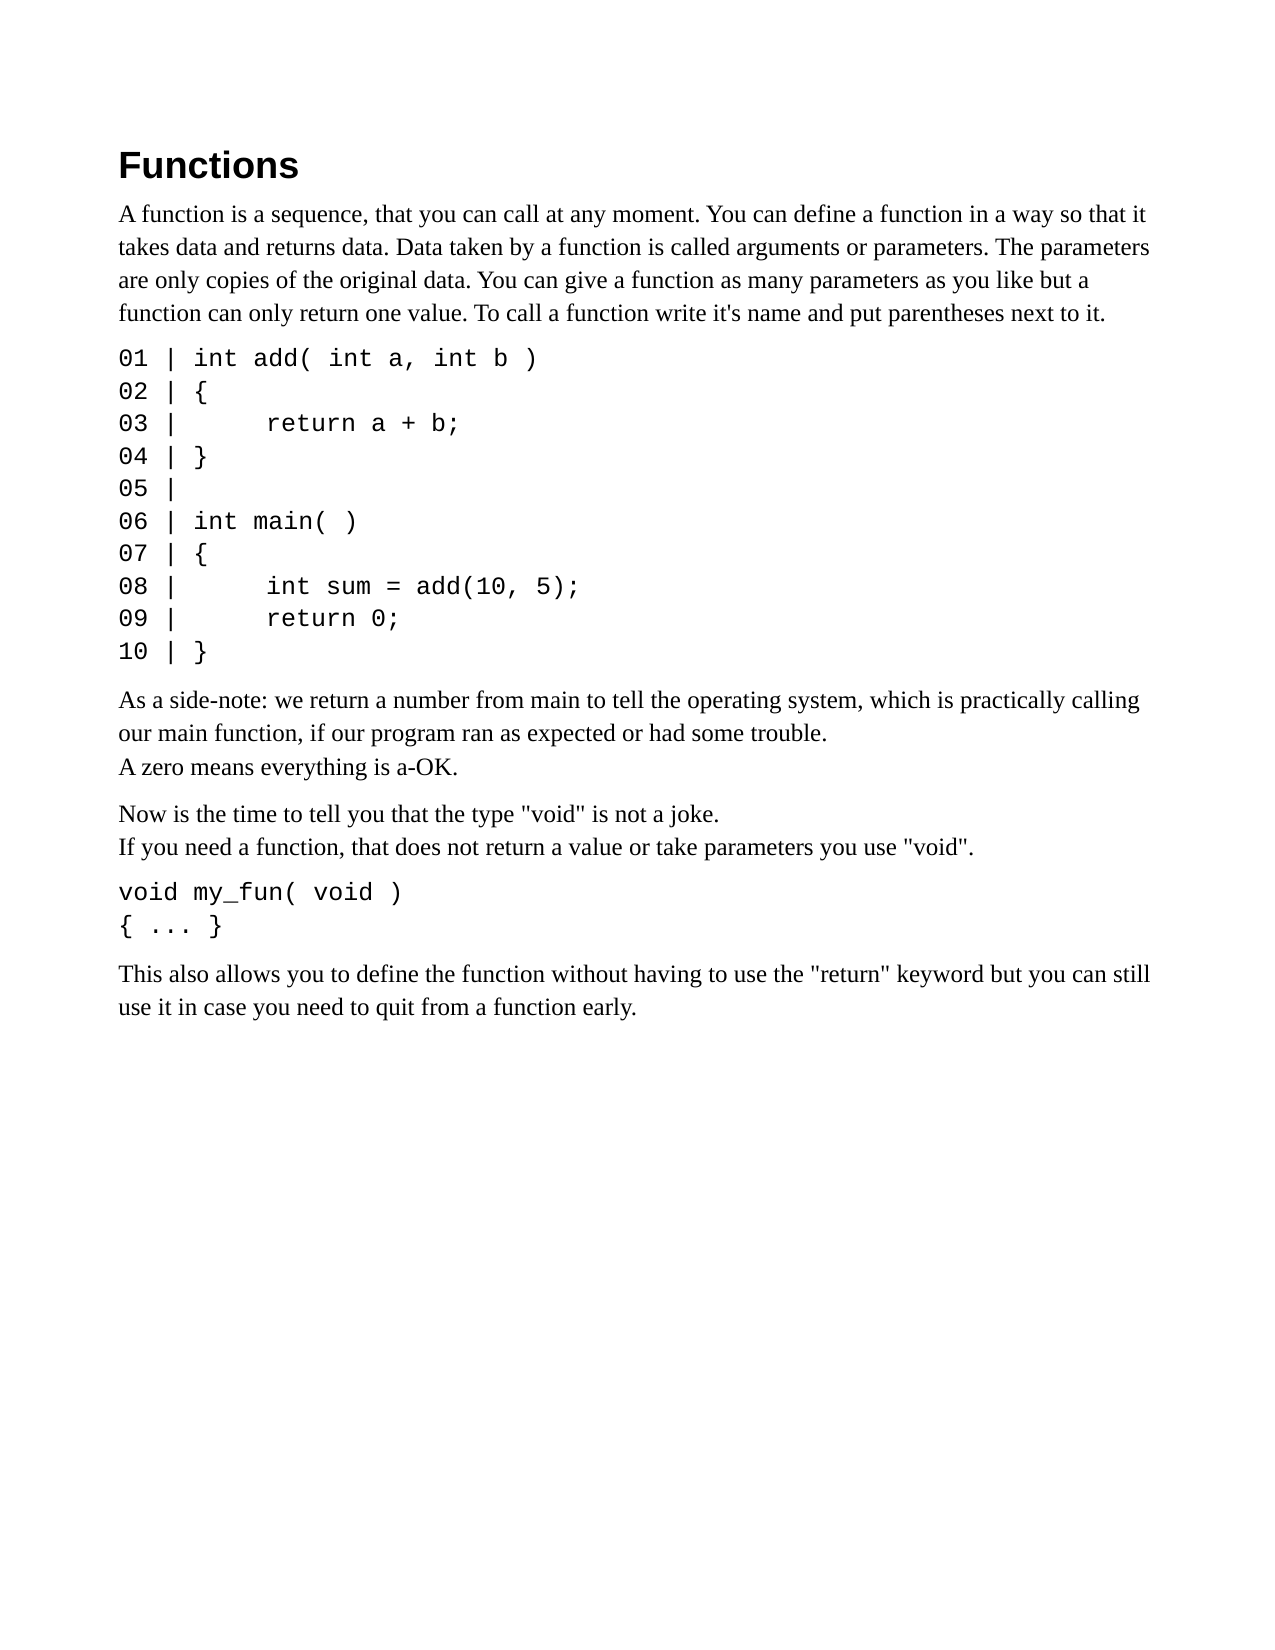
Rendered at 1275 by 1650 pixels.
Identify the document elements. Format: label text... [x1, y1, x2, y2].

text 01 | int add( int a, int b ) 02 | { 03 | return a + b; 04 | } 05 | 06 | int main( ) 07 | { 08 | int sum = add(10, 5); 09 | return 0; 10 | } [118, 346, 1157, 667]
text void my_fun( void ) { ... } [118, 880, 1157, 941]
text As a side-note: we return a number from main to tell the operating system, which is practically calling our main function, if our program ran as expected or had some trouble. A zero means everything is a-OK. [118, 686, 1157, 780]
subtitle Functions [118, 143, 1157, 187]
text This also allows you to define the function without having to use the "return" keyword but you can still use it in case you need to quit from a function early. [118, 959, 1157, 1054]
text A function is a sequence, that you can call at any moment. You can define a function in a way so that it takes data and returns data. Data taken by a function is called arguments or parameters. The parameters are only copies of the original data. You can give a function as many parameters as you like but a function can only return one value. To call a function write it's name and put parentheses next to it. [118, 199, 1157, 327]
text Now is the time to tell you that the type "void" is not a joke. If you need a function, that does not return a value or take parameters you use "void". [118, 799, 1157, 861]
